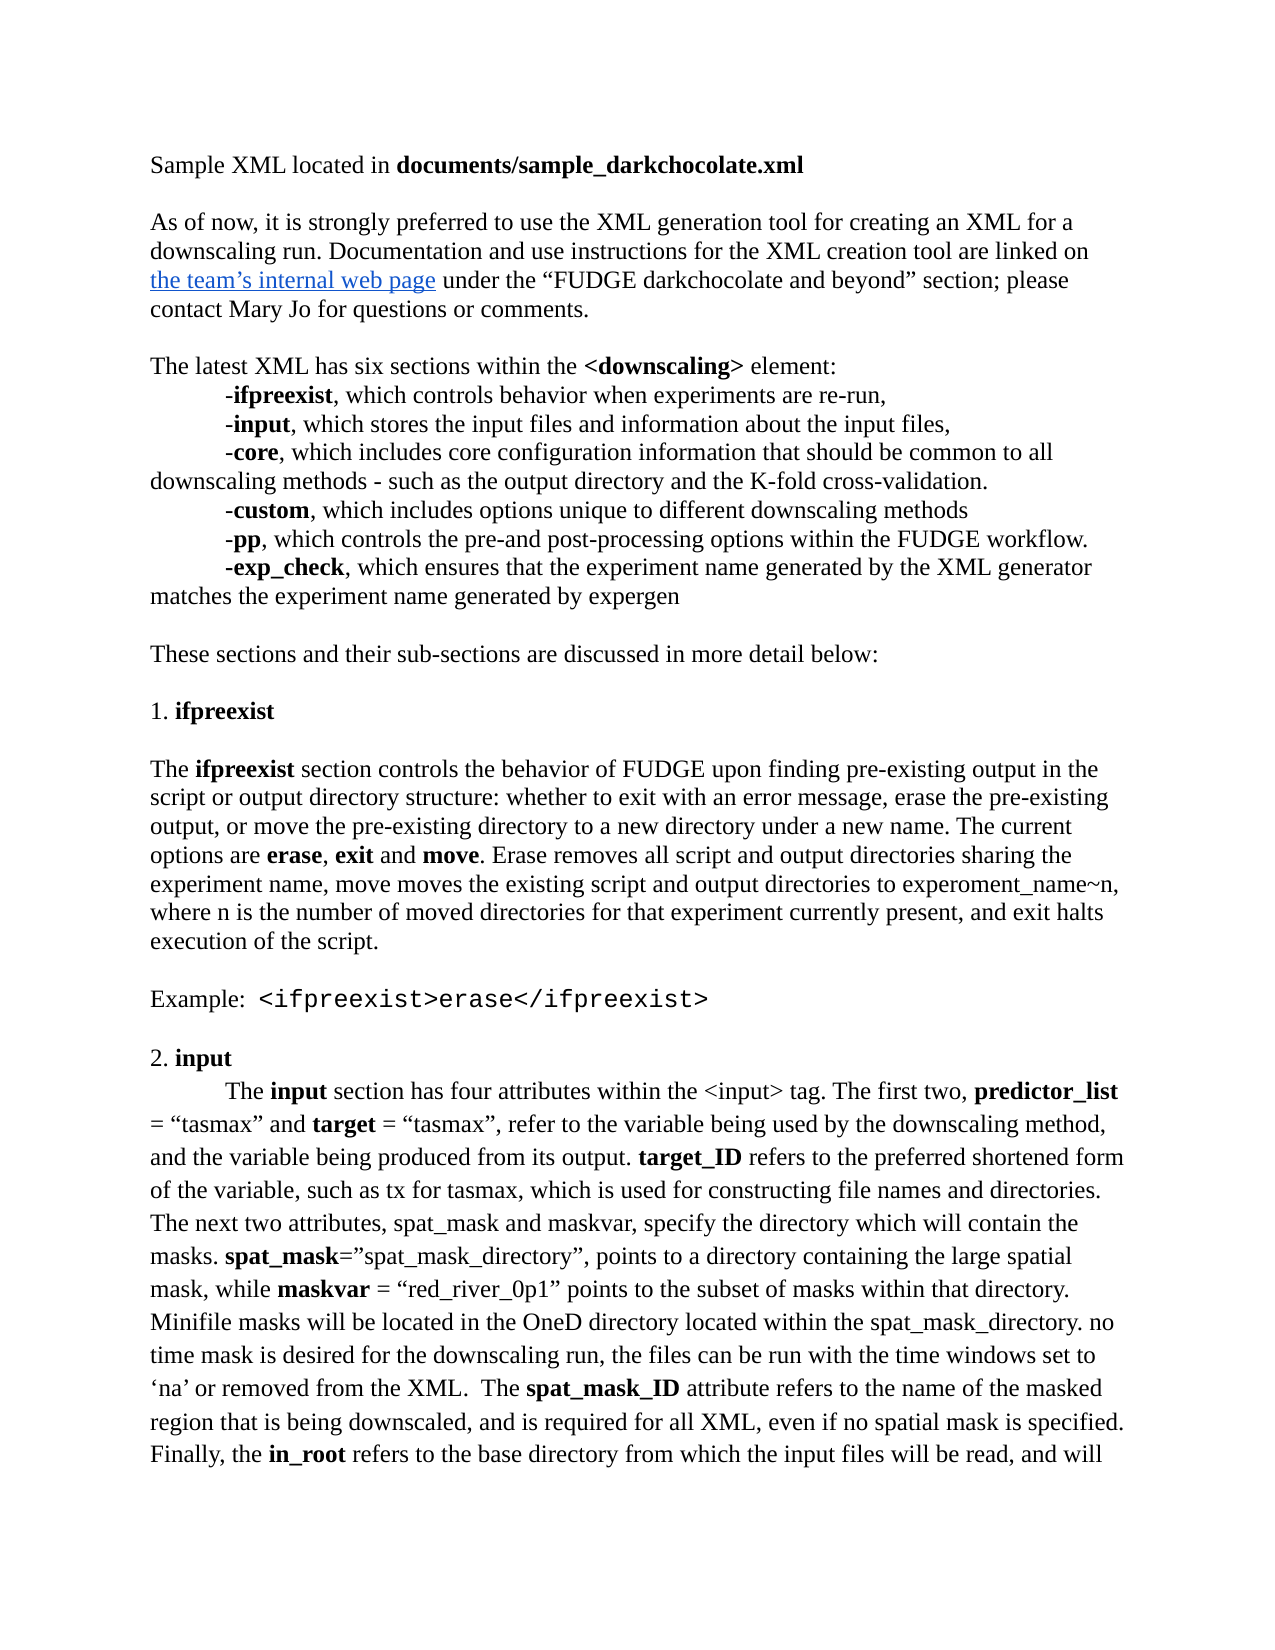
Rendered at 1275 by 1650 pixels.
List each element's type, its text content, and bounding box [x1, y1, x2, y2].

text Sample XML located in documents/sample_darkchocolate.xml [150, 150, 1125, 179]
text The latest XML has six sections within the <downscaling> element: [150, 351, 1125, 380]
text 1. ifpreexist [150, 696, 1125, 725]
text These sections and their sub-sections are discussed in more detail below: [150, 639, 1125, 667]
text -exp_check, which ensures that the experiment name generated by the XML generator matches the experiment name generated by expergen [150, 552, 1125, 610]
text -core, which includes core configuration information that should be common to all downscaling methods - such as the output directory and the K-fold cross-validation. [150, 437, 1125, 495]
text As of now, it is strongly preferred to use the XML generation tool for creating an XML for a downscaling run. Documentation and use instructions for the XML creation tool are linked on the team’s internal web page under the “FUDGE darkchocolate and beyond” section; please contact Mary Jo for questions or comments. [150, 207, 1125, 322]
text -ifpreexist, which controls behavior when experiments are re-run, [150, 380, 1125, 409]
text 2. input [150, 1043, 1125, 1072]
text The ifpreexist section controls the behavior of FUDGE upon finding pre-existing output in the script or output directory structure: whether to exit with an error message, erase the pre-existing output, or move the pre-existing directory to a new directory under a new name. The current options are erase, exit and move. Erase removes all script and output directories sharing the experiment name, move moves the existing script and output directories to experoment_name~n, where n is the number of moved directories for that experiment currently present, and exit halts execution of the script. [150, 754, 1125, 955]
text -pp, which controls the pre-and post-processing options within the FUDGE workflow. [150, 524, 1125, 552]
text -custom, which includes options unique to different downscaling methods [150, 495, 1125, 524]
text -input, which stores the input files and information about the input files, [150, 409, 1125, 437]
text The input section has four attributes within the <input> tag. The first two, predictor_list = “tasmax” and target = “tasmax”, refer to the variable being used by the downscaling method, and the variable being produced from its output. target_ID refers to the preferred shortened form of the variable, such as tx for tasmax, which is used for constructing file names and directories. The next two attributes, spat_mask and maskvar, specify the directory which will contain the masks. spat_mask=”spat_mask_directory”, points to a directory containing the large spatial mask, while maskvar = “red_river_0p1” points to the subset of masks within that directory. Minifile masks will be located in the OneD directory located within the spat_mask_directory. no time mask is desired for the downscaling run, the files can be run with the time windows set to ‘na’ or removed from the XML. The spat_mask_ID attribute refers to the name of the masked region that is being downscaled, and is required for all XML, even if no spatial mask is specified. Finally, the in_root refers to the base directory from which the input files will be read, and will [150, 1076, 1125, 1468]
text Example: <ifpreexist>erase</ifpreexist> [150, 984, 1125, 1014]
